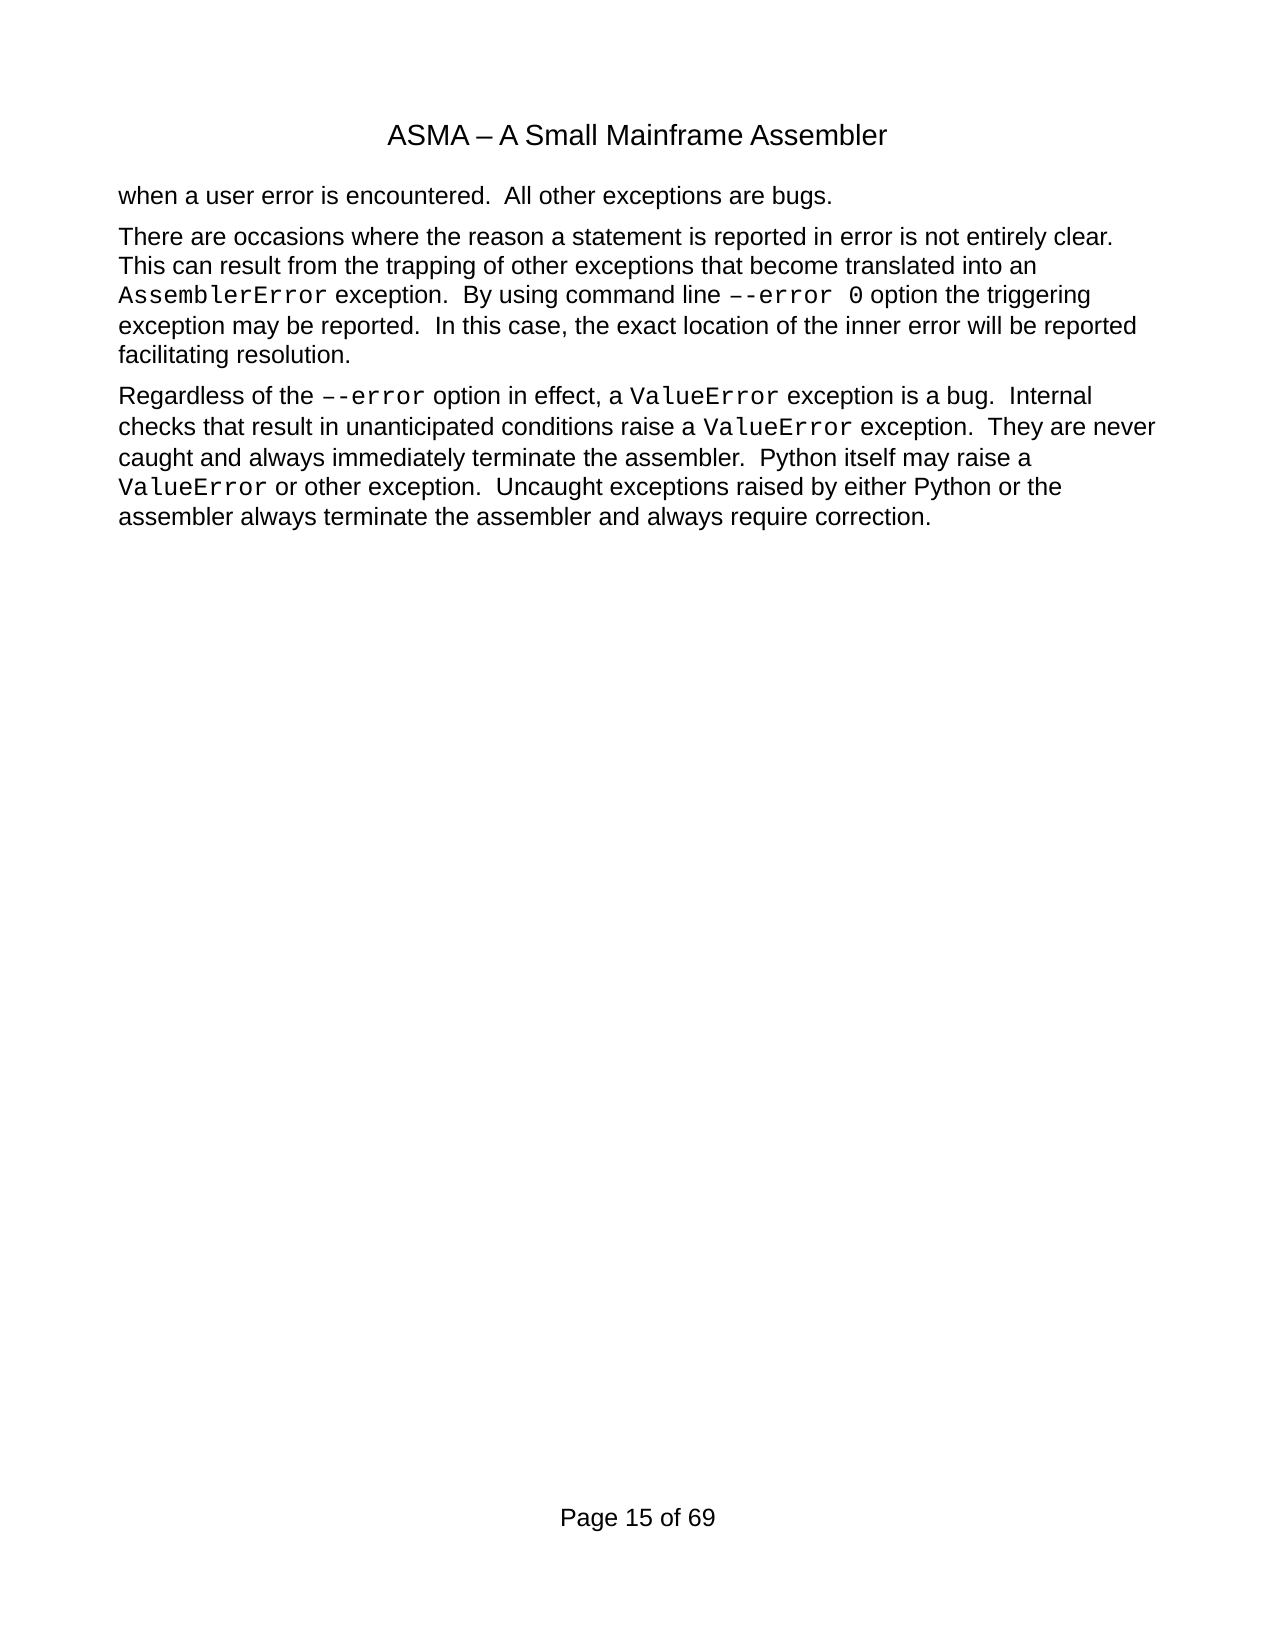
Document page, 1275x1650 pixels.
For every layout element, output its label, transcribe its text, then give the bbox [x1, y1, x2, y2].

text There are occasions where the reason a statement is reported in error is not entirely clear. This can result from the trapping of other exceptions that become translated into an AssemblerError exception. By using command line –-error 0 option the triggering exception may be reported. In this case, the exact location of the inner error will be reported facilitating resolution. [118, 222, 1157, 368]
text when a user error is encountered. All other exceptions are bugs. [118, 181, 1157, 210]
text Regardless of the –-error option in effect, a ValueError exception is a bug. Internal checks that result in unanticipated conditions raise a ValueError exception. They are never caught and always immediately terminate the assembler. Python itself may raise a ValueError or other exception. Uncaught exceptions raised by either Python or the assembler always terminate the assembler and always require correction. [118, 381, 1157, 531]
